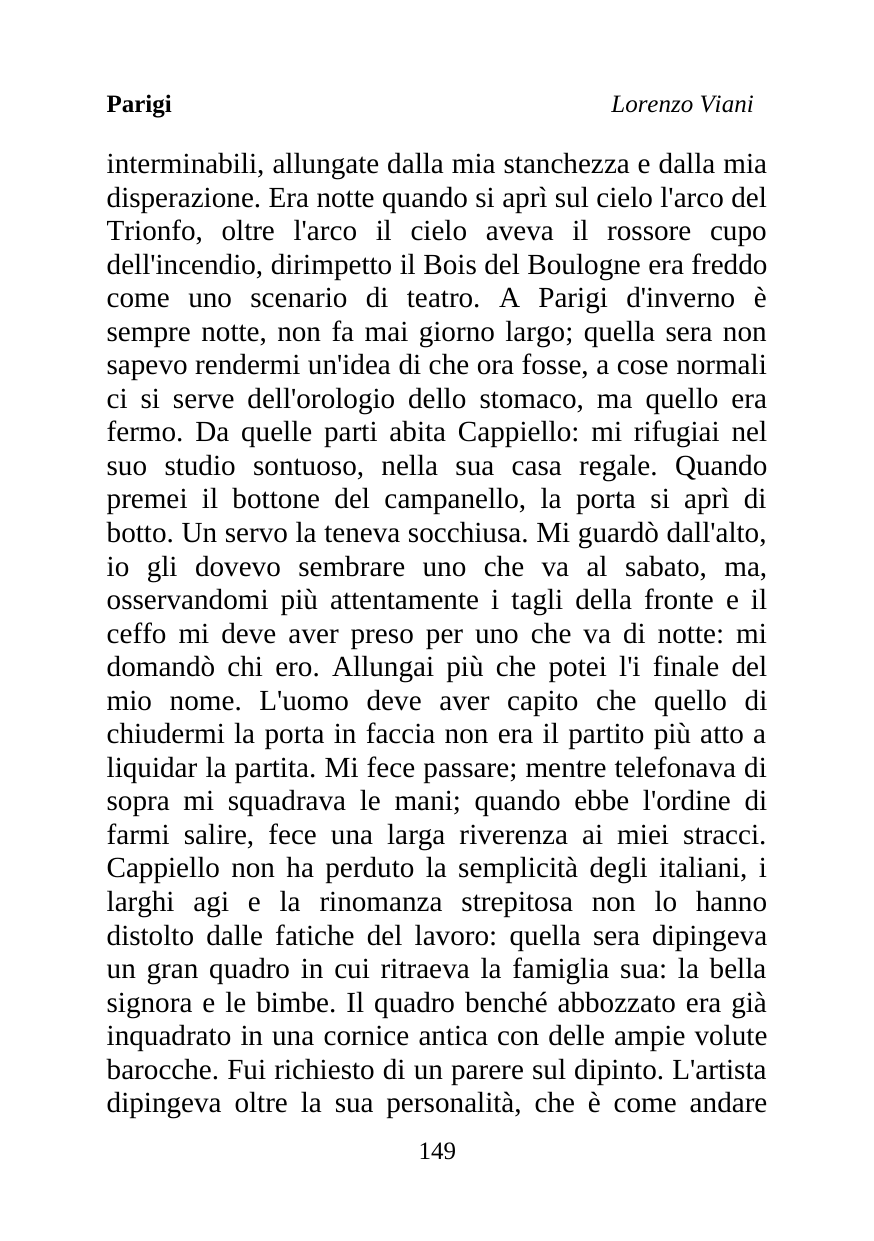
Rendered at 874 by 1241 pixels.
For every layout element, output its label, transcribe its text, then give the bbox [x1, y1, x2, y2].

text interminabili, allungate dalla mia stanchezza e dalla mia disperazione. Era notte quando si aprì sul cielo l'arco del Trionfo, oltre l'arco il cielo aveva il rossore cupo dell'incendio, dirimpetto il Bois del Boulogne era freddo come uno scenario di teatro. A Parigi d'inverno è sempre notte, non fa mai giorno largo; quella sera non sapevo rendermi un'idea di che ora fosse, a cose normali ci si serve dell'orologio dello stomaco, ma quello era fermo. Da quelle parti abita Cappiello: mi rifugiai nel suo studio sontuoso, nella sua casa regale. Quando premei il bottone del campanello, la porta si aprì di botto. Un servo la teneva socchiusa. Mi guardò dall'alto, io gli dovevo sembrare uno che va al sabato, ma, osservandomi più attentamente i tagli della fronte e il ceffo mi deve aver preso per uno che va di notte: mi domandò chi ero. Allungai più che potei l'i finale del mio nome. L'uomo deve aver capito che quello di chiudermi la porta in faccia non era il partito più atto a liquidar la partita. Mi fece passare; mentre telefonava di sopra mi squadrava le mani; quando ebbe l'ordine di farmi salire, fece una larga riverenza ai miei stracci. Cappiello non ha perduto la semplicità degli italiani, i larghi agi e la rinomanza strepitosa non lo hanno distolto dalle fatiche del lavoro: quella sera dipingeva un gran quadro in cui ritraeva la famiglia sua: la bella signora e le bimbe. Il quadro benché abbozzato era già inquadrato in una cornice antica con delle ampie volute barocche. Fui richiesto di un parere sul dipinto. L'artista dipingeva oltre la sua personalità, che è come andare [106, 146, 768, 1119]
